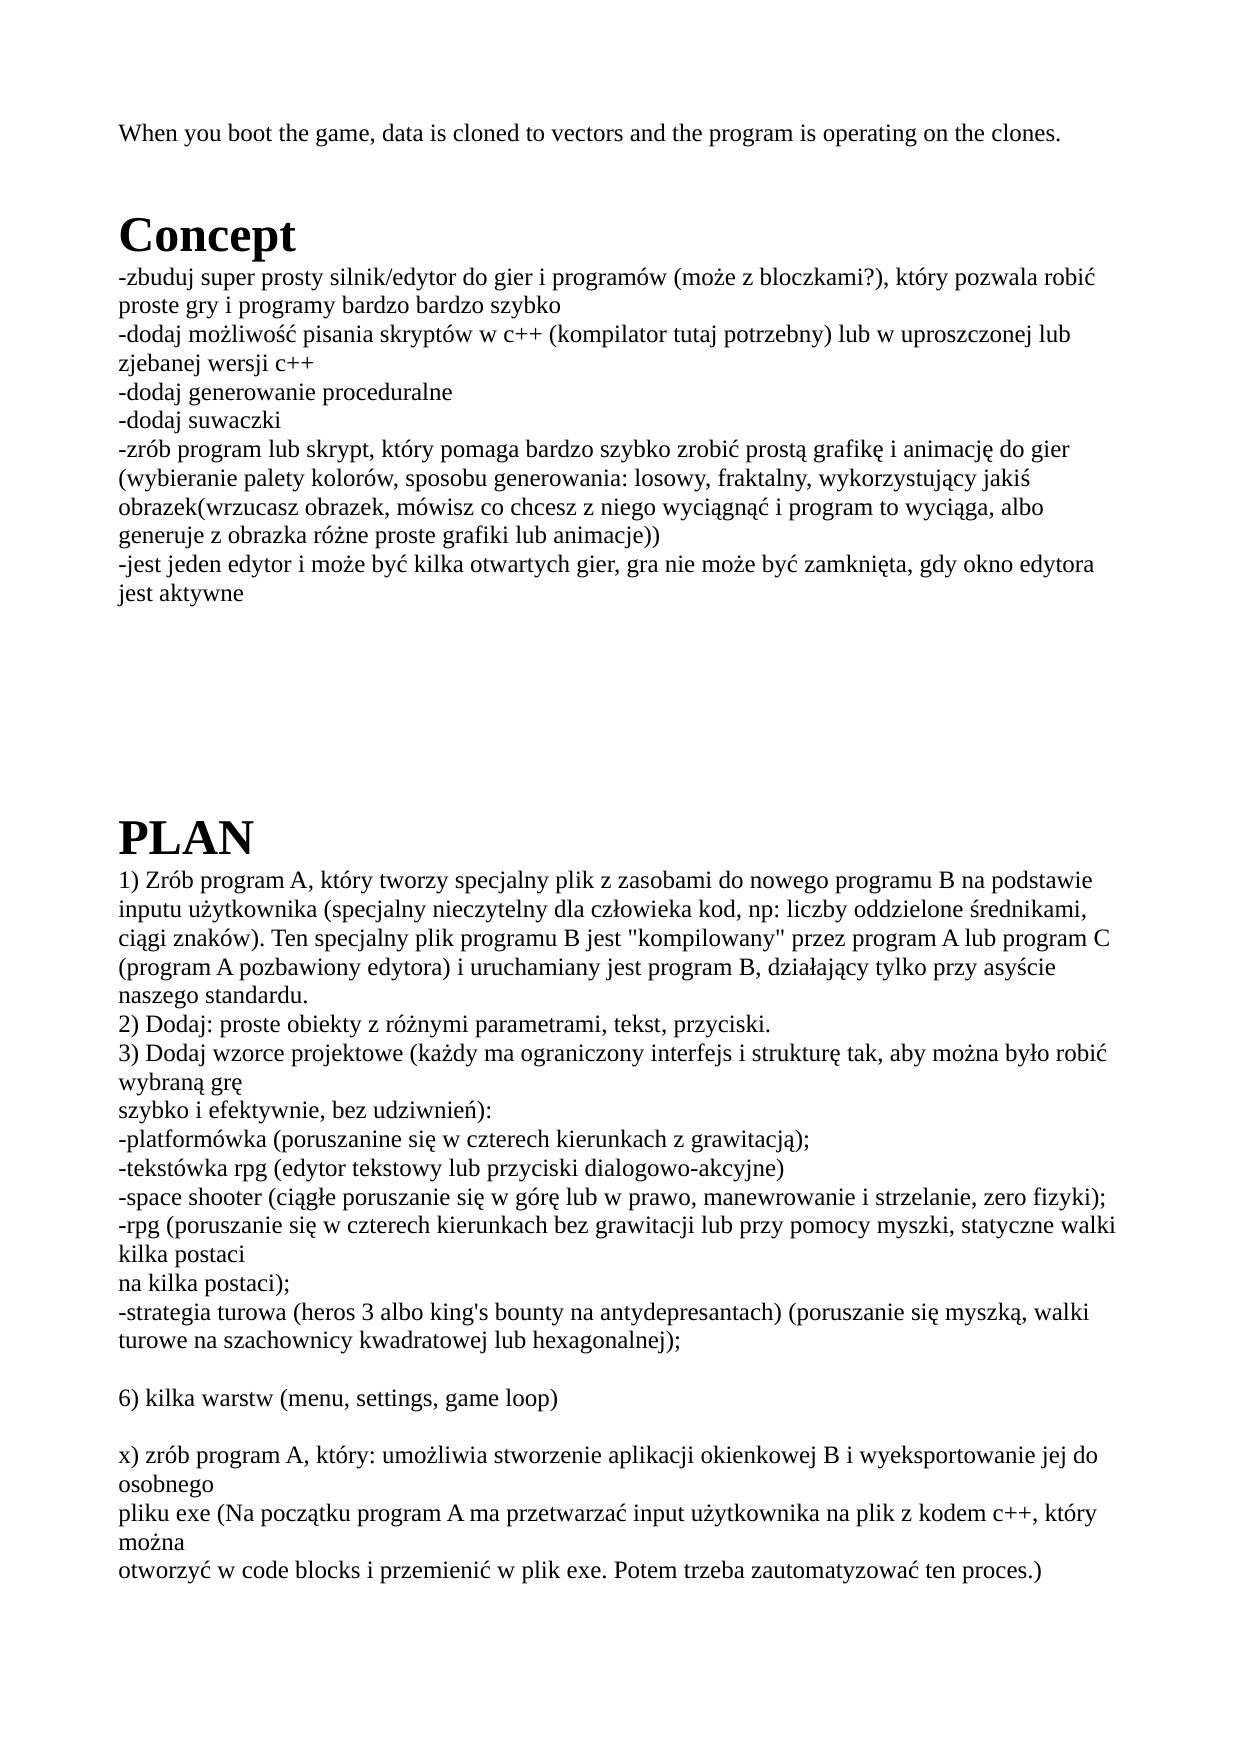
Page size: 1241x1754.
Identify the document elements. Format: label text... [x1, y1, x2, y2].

text na kilka postaci); [118, 1268, 1122, 1297]
text -zrób program lub skrypt, który pomaga bardzo szybko zrobić prostą grafikę i animację do gier (wybieranie palety kolorów, sposobu generowania: losowy, fraktalny, wykorzystujący jakiś obrazek(wrzucasz obrazek, mówisz co chcesz z niego wyciągnąć i program to wyciąga, albo generuje z obrazka różne proste grafiki lub animacje)) [118, 434, 1122, 549]
text x) zrób program A, który: umożliwia stworzenie aplikacji okienkowej B i wyeksportowanie jej do osobnego [118, 1441, 1122, 1498]
text -space shooter (ciągłe poruszanie się w górę lub w prawo, manewrowanie i strzelanie, zero fizyki); [118, 1182, 1122, 1211]
text 6) kilka warstw (menu, settings, game loop) [118, 1383, 1122, 1412]
text -tekstówka rpg (edytor tekstowy lub przyciski dialogowo-akcyjne) [118, 1153, 1122, 1182]
text -dodaj suwaczki [118, 406, 1122, 434]
text Concept [118, 204, 1122, 262]
text -platformówka (poruszanine się w czterech kierunkach z grawitacją); [118, 1124, 1122, 1153]
text -dodaj generowanie proceduralne [118, 377, 1122, 406]
text When you boot the game, data is cloned to vectors and the program is operating on the clones. [118, 118, 1122, 147]
text -jest jeden edytor i może być kilka otwartych gier, gra nie może być zamknięta, gdy okno edytora jest aktywne [118, 549, 1122, 607]
text 1) Zrób program A, który tworzy specjalny plik z zasobami do nowego programu B na podstawie inputu użytkownika (specjalny nieczytelny dla człowieka kod, np: liczby oddzielone średnikami, ciągi znaków). Ten specjalny plik programu B jest "kompilowany" przez program A lub program C (program A pozbawiony edytora) i uruchamiany jest program B, działający tylko przy asyście naszego standardu. [118, 866, 1122, 1009]
text otworzyć w code blocks i przemienić w plik exe. Potem trzeba zautomatyzować ten proces.) [118, 1556, 1122, 1584]
text -strategia turowa (heros 3 albo king's bounty na antydepresantach) (poruszanie się myszką, walki turowe na szachownicy kwadratowej lub hexagonalnej); [118, 1297, 1122, 1354]
text -zbuduj super prosty silnik/edytor do gier i programów (może z bloczkami?), który pozwala robić proste gry i programy bardzo bardzo szybko [118, 262, 1122, 319]
text 3) Dodaj wzorce projektowe (każdy ma ograniczony interfejs i strukturę tak, aby można było robić wybraną grę [118, 1038, 1122, 1096]
text pliku exe (Na początku program A ma przetwarzać input użytkownika na plik z kodem c++, który można [118, 1498, 1122, 1556]
text 2) Dodaj: proste obiekty z różnymi parametrami, tekst, przyciski. [118, 1009, 1122, 1038]
text -rpg (poruszanie się w czterech kierunkach bez grawitacji lub przy pomocy myszki, statyczne walki kilka postaci [118, 1211, 1122, 1268]
text -dodaj możliwość pisania skryptów w c++ (kompilator tutaj potrzebny) lub w uproszczonej lub zjebanej wersji c++ [118, 319, 1122, 377]
text PLAN [118, 808, 1122, 866]
text szybko i efektywnie, bez udziwnień): [118, 1096, 1122, 1124]
